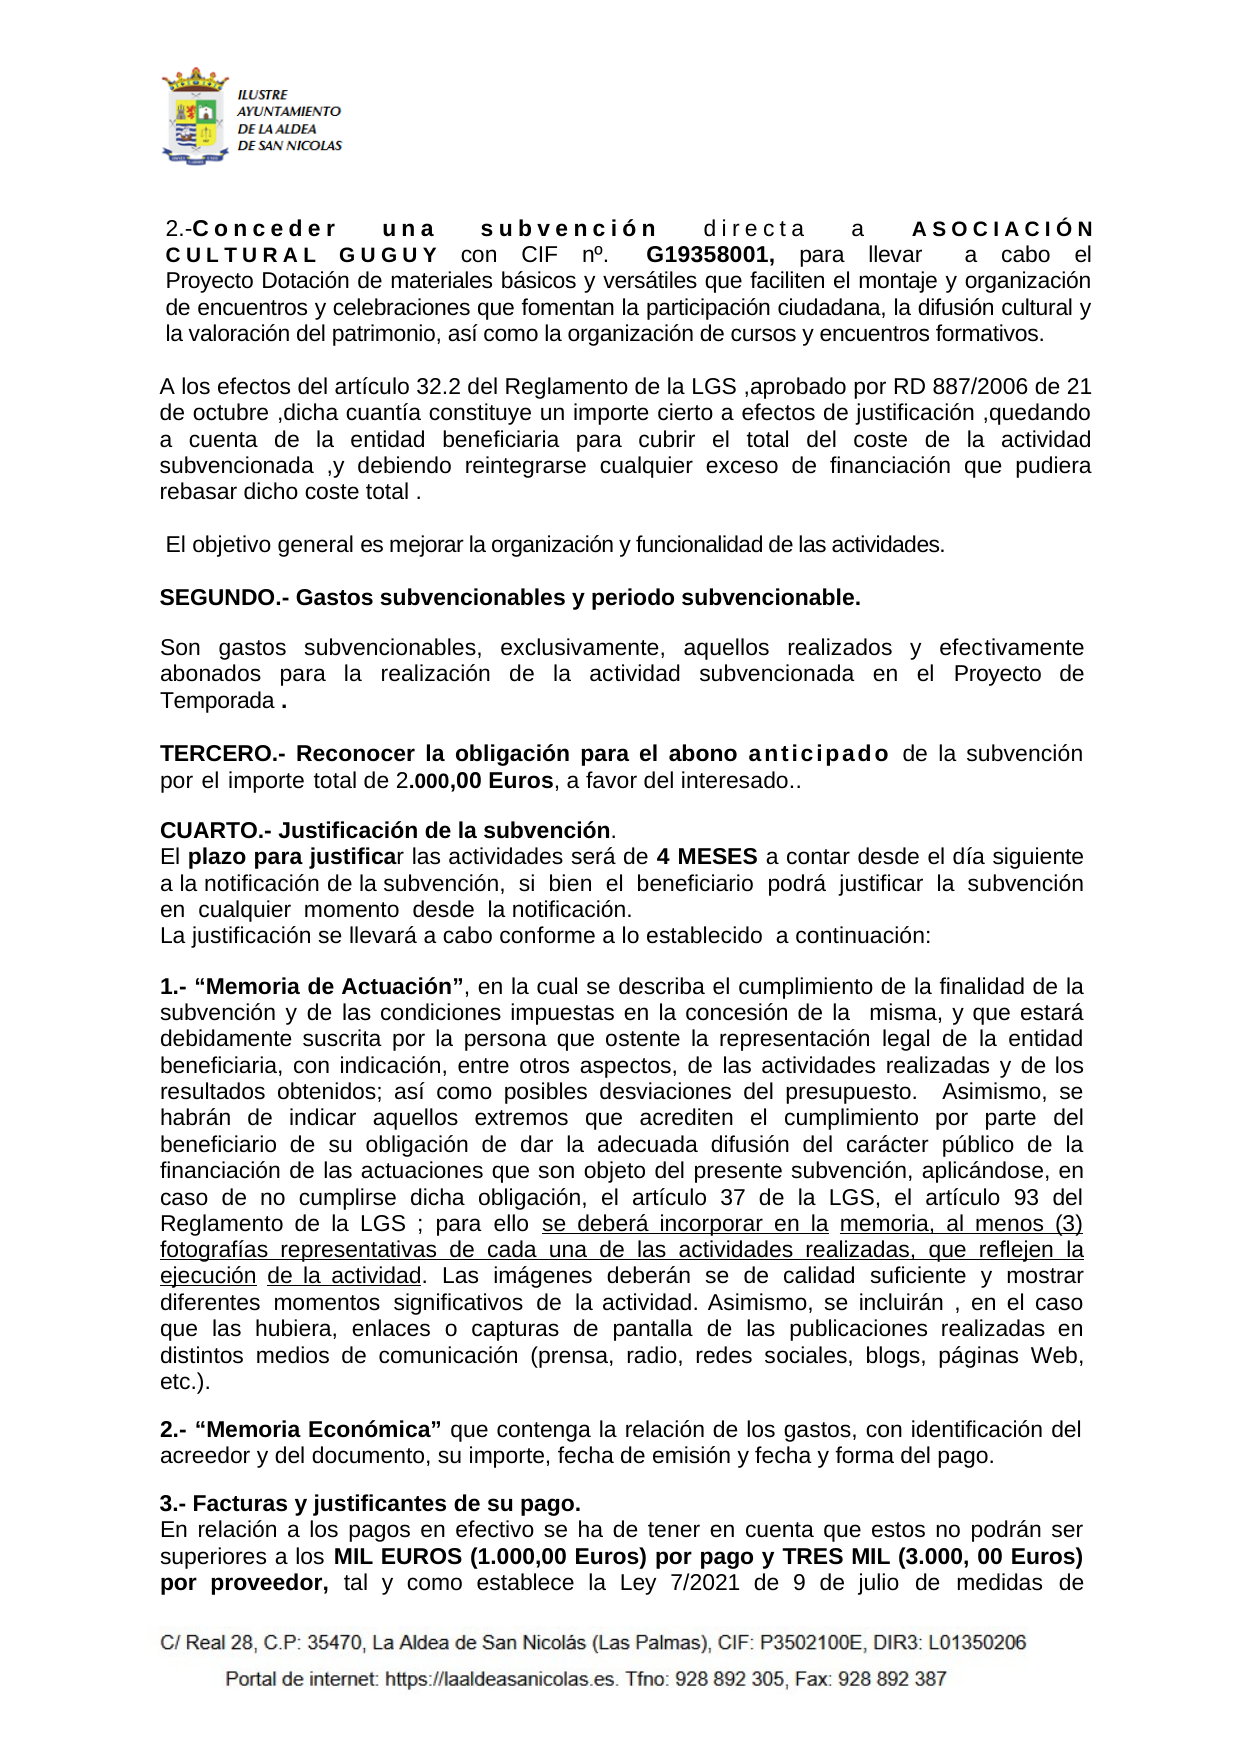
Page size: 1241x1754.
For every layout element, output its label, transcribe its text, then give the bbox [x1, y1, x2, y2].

picture [148, 1626, 1034, 1695]
text El objetivo general es mejorar la organización y funcionalidad de las actividades. [165, 531, 1093, 557]
text La justificación se llevará a cabo conforme a lo establecido a continuación: [160, 922, 1084, 949]
text ejecución de la actividad. Las imágenes deberán se de calidad suficiente y mostrar diferentes momentos significativos de la actividad. Asimismo, se incluirán , en el caso que las hubiera, enlaces o capturas de pantalla de las publicaciones realizadas en distintos medios de comunicación (prensa, radio, redes sociales, blogs, páginas Web, etc.). [160, 1260, 1084, 1394]
text 2.- “Memoria Económica” que contenga la relación de los gastos, con identificación del acreedor y del documento, su importe, fecha de emisión y fecha y forma del pago. [160, 1416, 1082, 1468]
text 3.- Facturas y justificantes de su pago. [159, 1490, 1087, 1516]
text En relación a los pagos en efectivo se ha de tener en cuenta que estos no podrán ser superiores a los MIL EUROS (1.000,00 Euros) por pago y TRES MIL (3.000, 00 Euros) por proveedor, tal y como establece la Ley 7/2021 de 9 de julio de medidas de [160, 1516, 1084, 1596]
text Son gastos subvencionables, exclusivamente, aquellos realizados y efectivamente abonados para la realización de la actividad subvencionada en el Proyecto de Temporada . [160, 634, 1084, 713]
picture [148, 59, 358, 173]
text CUARTO.- Justificación de la subvención. [160, 817, 1084, 843]
text SEGUNDO.- Gastos subvencionables y periodo subvencionable. [159, 584, 1093, 610]
text 1.- “Memoria de Actuación”, en la cual se describa el cumplimiento de la finalidad de la subvención y de las condiciones impuestas en la concesión de la misma, y que estará debidamente suscrita por la persona que ostente la representación legal de la entidad beneficiaria, con indicación, entre otros aspectos, de las actividades realizadas y de los resultados obtenidos; así como posibles desviaciones del presupuesto. Asimismo, se habrán de indicar aquellos extremos que acrediten el cumplimiento por parte del beneficiario de su obligación de dar la adecuada difusión del carácter público de la financiación de las actuaciones que son objeto del presente subvención, aplicándose, en caso de no cumplirse dicha obligación, el artículo 37 de la LGS, el artículo 93 del Reglamento de la LGS ; para ello se deberá incorporar en la memoria, al menos (3) fotografías representativas de cada una de las actividades realizadas, que reflejen la [160, 973, 1084, 1259]
text El plazo para justificar las actividades será de 4 MESES a contar desde el día siguiente a la notificación de la subvención, si bien el beneficiario podrá justificar la subvención en cualquier momento desde la notificación. [160, 843, 1084, 922]
text TERCERO.- Reconocer la obligación para el abono anticipado de la subvención por el importe total de 2.000,00 Euros, a favor del interesado.. [160, 740, 1084, 793]
text 2.-Conceder una subvención directa a ASOCIACIÓN CULTURAL GUGUY con CIF nº. G19358001, para llevar a cabo el Proyecto Dotación de materiales básicos y versátiles que faciliten el montaje y organización de encuentros y celebraciones que fomentan la participación ciudadana, la difusión cultural y la valoración del patrimonio, así como la organización de cursos y encuentros formativos. [165, 215, 1093, 347]
text A los efectos del artículo 32.2 del Reglamento de la LGS ,aprobado por RD 887/2006 de 21 de octubre ,dicha cuantía constituye un importe cierto a efectos de justificación ,quedando a cuenta de la entidad beneficiaria para cubrir el total del coste de la actividad subvencionada ,y debiendo reintegrarse cualquier exceso de financiación que pudiera rebasar dicho coste total . [159, 373, 1093, 505]
